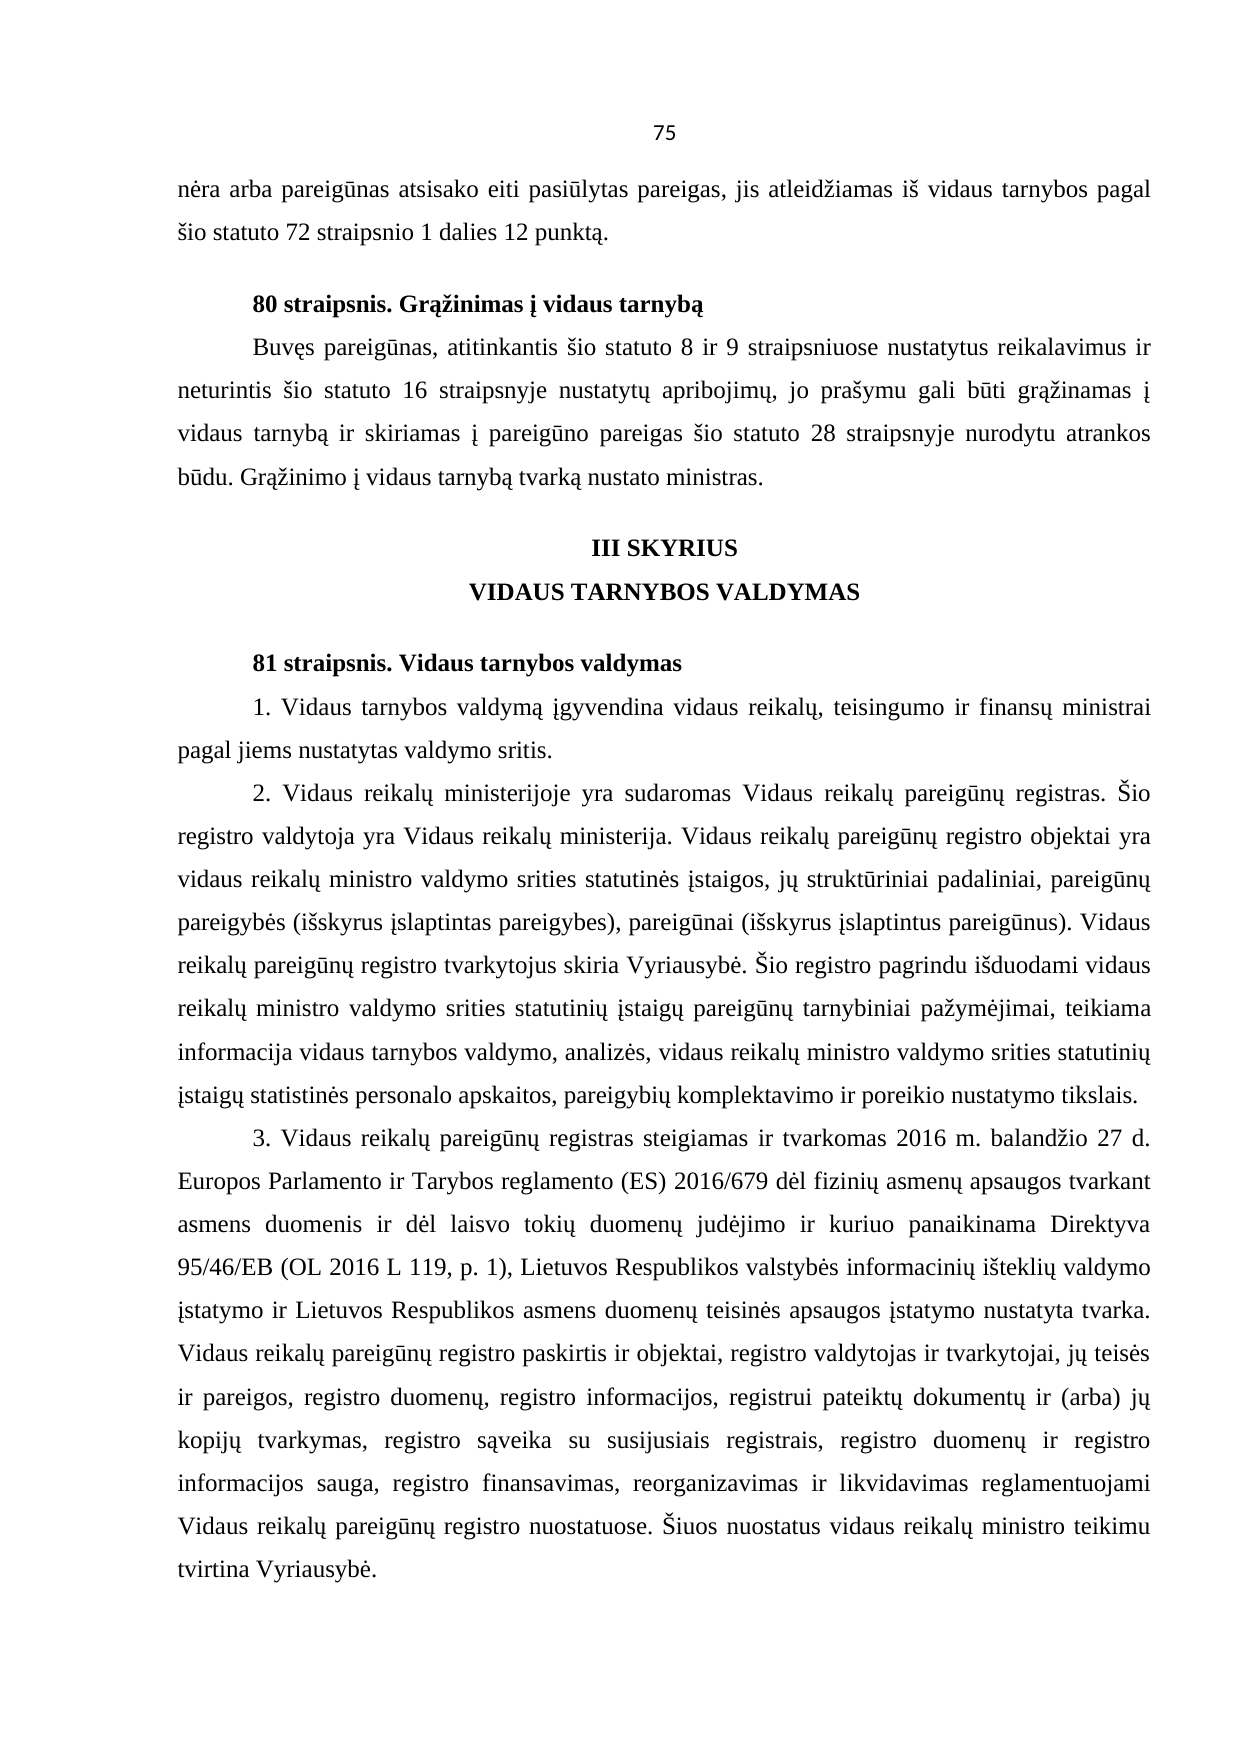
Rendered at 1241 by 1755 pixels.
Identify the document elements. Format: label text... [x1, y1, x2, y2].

text nėra arba pareigūnas atsisako eiti pasiūlytas pareigas, jis atleidžiamas iš vidaus tarnybos pagal šio statuto 72 straipsnio 1 dalies 12 punktą. [177, 174, 1152, 246]
text 3. Vidaus reikalų pareigūnų registras steigiamas ir tvarkomas 2016 m. balandžio 27 d. Europos Parlamento ir Tarybos reglamento (ES) 2016/679 dėl fizinių asmenų apsaugos tvarkant asmens duomenis ir dėl laisvo tokių duomenų judėjimo ir kuriuo panaikinama Direktyva 95/46/EB (OL 2016 L 119, p. 1), Lietuvos Respublikos valstybės informacinių išteklių valdymo įstatymo ir Lietuvos Respublikos asmens duomenų teisinės apsaugos įstatymo nustatyta tvarka. Vidaus reikalų pareigūnų registro paskirtis ir objektai, registro valdytojas ir tvarkytojai, jų teisės ir pareigos, registro duomenų, registro informacijos, registrui pateiktų dokumentų ir (arba) jų kopijų tvarkymas, registro sąveika su susijusiais registrais, registro duomenų ir registro informacijos sauga, registro finansavimas, reorganizavimas ir likvidavimas reglamentuojami Vidaus reikalų pareigūnų registro nuostatuose. Šiuos nuostatus vidaus reikalų ministro teikimu tvirtina Vyriausybė. [177, 1123, 1152, 1583]
text III SKYRIUS [177, 533, 1152, 562]
text 2. Vidaus reikalų ministerijoje yra sudaromas Vidaus reikalų pareigūnų registras. Šio registro valdytoja yra Vidaus reikalų ministerija. Vidaus reikalų pareigūnų registro objektai yra vidaus reikalų ministro valdymo srities statutinės įstaigos, jų struktūriniai padaliniai, pareigūnų pareigybės (išskyrus įslaptintas pareigybes), pareigūnai (išskyrus įslaptintus pareigūnus). Vidaus reikalų pareigūnų registro tvarkytojus skiria Vyriausybė. Šio registro pagrindu išduodami vidaus reikalų ministro valdymo srities statutinių įstaigų pareigūnų tarnybiniai pažymėjimai, teikiama informacija vidaus tarnybos valdymo, analizės, vidaus reikalų ministro valdymo srities statutinių įstaigų statistinės personalo apskaitos, pareigybių komplektavimo ir poreikio nustatymo tikslais. [177, 778, 1152, 1108]
text 1. Vidaus tarnybos valdymą įgyvendina vidaus reikalų, teisingumo ir finansų ministrai pagal jiems nustatytas valdymo sritis. [177, 692, 1152, 763]
text Buvęs pareigūnas, atitinkantis šio statuto 8 ir 9 straipsniuose nustatytus reikalavimus ir neturintis šio statuto 16 straipsnyje nustatytų apribojimų, jo prašymu gali būti grąžinamas į vidaus tarnybą ir skiriamas į pareigūno pareigas šio statuto 28 straipsnyje nurodytu atrankos būdu. Grąžinimo į vidaus tarnybą tvarką nustato ministras. [177, 332, 1152, 490]
text 81 straipsnis. Vidaus tarnybos valdymas [177, 648, 1152, 677]
text 80 straipsnis. Grąžinimas į vidaus tarnybą [177, 289, 1152, 318]
text VIDAUS TARNYBOS VALDYMAS [177, 577, 1152, 605]
